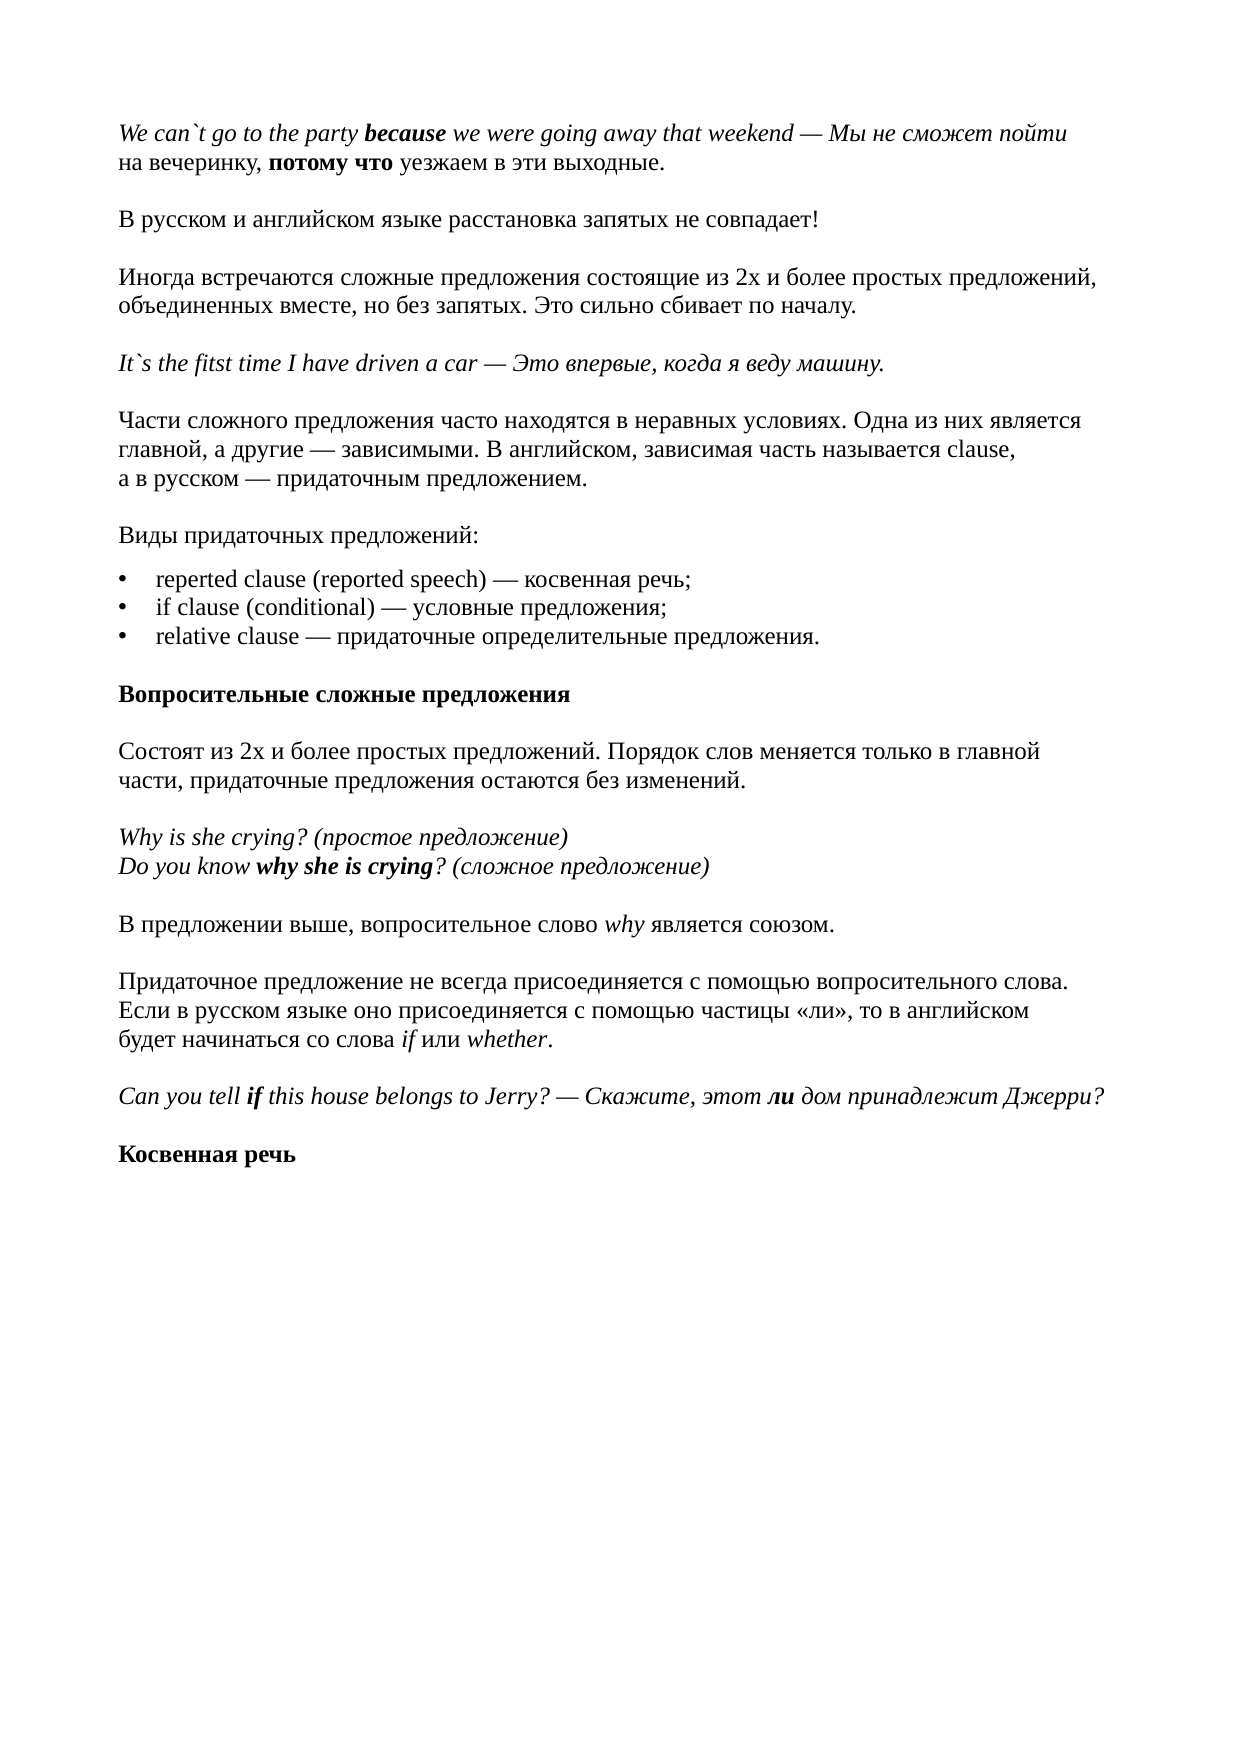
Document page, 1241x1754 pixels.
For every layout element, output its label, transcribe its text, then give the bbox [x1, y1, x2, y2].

text Вопросительные cложные предложения [118, 679, 1122, 707]
text Если в русском языке оно присоединяется с помощью частицы «ли», то в английском [118, 995, 1122, 1024]
text В русском и английском языке расстановка запятых не совпадает! [118, 204, 1122, 233]
text Виды придаточных предложений: [118, 521, 1122, 549]
text It`s the fitst time I have driven a car — Это впервые, когда я веду машину. [118, 348, 1122, 377]
text We can`t go to the party because we were going away that weekend — Мы не сможет пойти [118, 118, 1122, 147]
text В предложении выше, вопросительное слово why является союзом. [118, 909, 1122, 937]
text Do you know why she is crying? (сложное предложение) [118, 851, 1122, 880]
list reperted clause (reported speech) — косвенная речь; [118, 564, 1122, 592]
text Иногда встречаются сложные предложения состоящие из 2х и более простых предложений, объединенных вместе, но без запятых. Это сильно сбивает по началу. [118, 262, 1122, 319]
text Части сложного предложения часто находятся в неравных условиях. Одна из них является главной, а другие — зависимыми. В английском, зависимая часть называется clause, [118, 406, 1122, 463]
text Can you tell if this house belongs to Jerry? — Скажите, этот ли дом принадлежит Джерри? [118, 1081, 1122, 1110]
text Состоят из 2х и более простых предложений. Порядок слов меняется только в главной [118, 736, 1122, 765]
text а в русском — придаточным предложением. [118, 463, 1122, 492]
text Косвенная речь [118, 1139, 1122, 1167]
text Why is she crying? (простое предложение) [118, 822, 1122, 851]
text Придаточное предложение не всегда присоединяется с помощью вопросительного слова. [118, 966, 1122, 995]
text части, придаточные предложения остаются без изменений. [118, 765, 1122, 794]
text на вечеринку, потому что уезжаем в эти выходные. [118, 147, 1122, 176]
list relative clause — придаточные определительные предложения. [118, 621, 1122, 650]
text будет начинаться со слова if или whether. [118, 1024, 1122, 1052]
list if clause (conditional) — условные предложения; [118, 592, 1122, 621]
